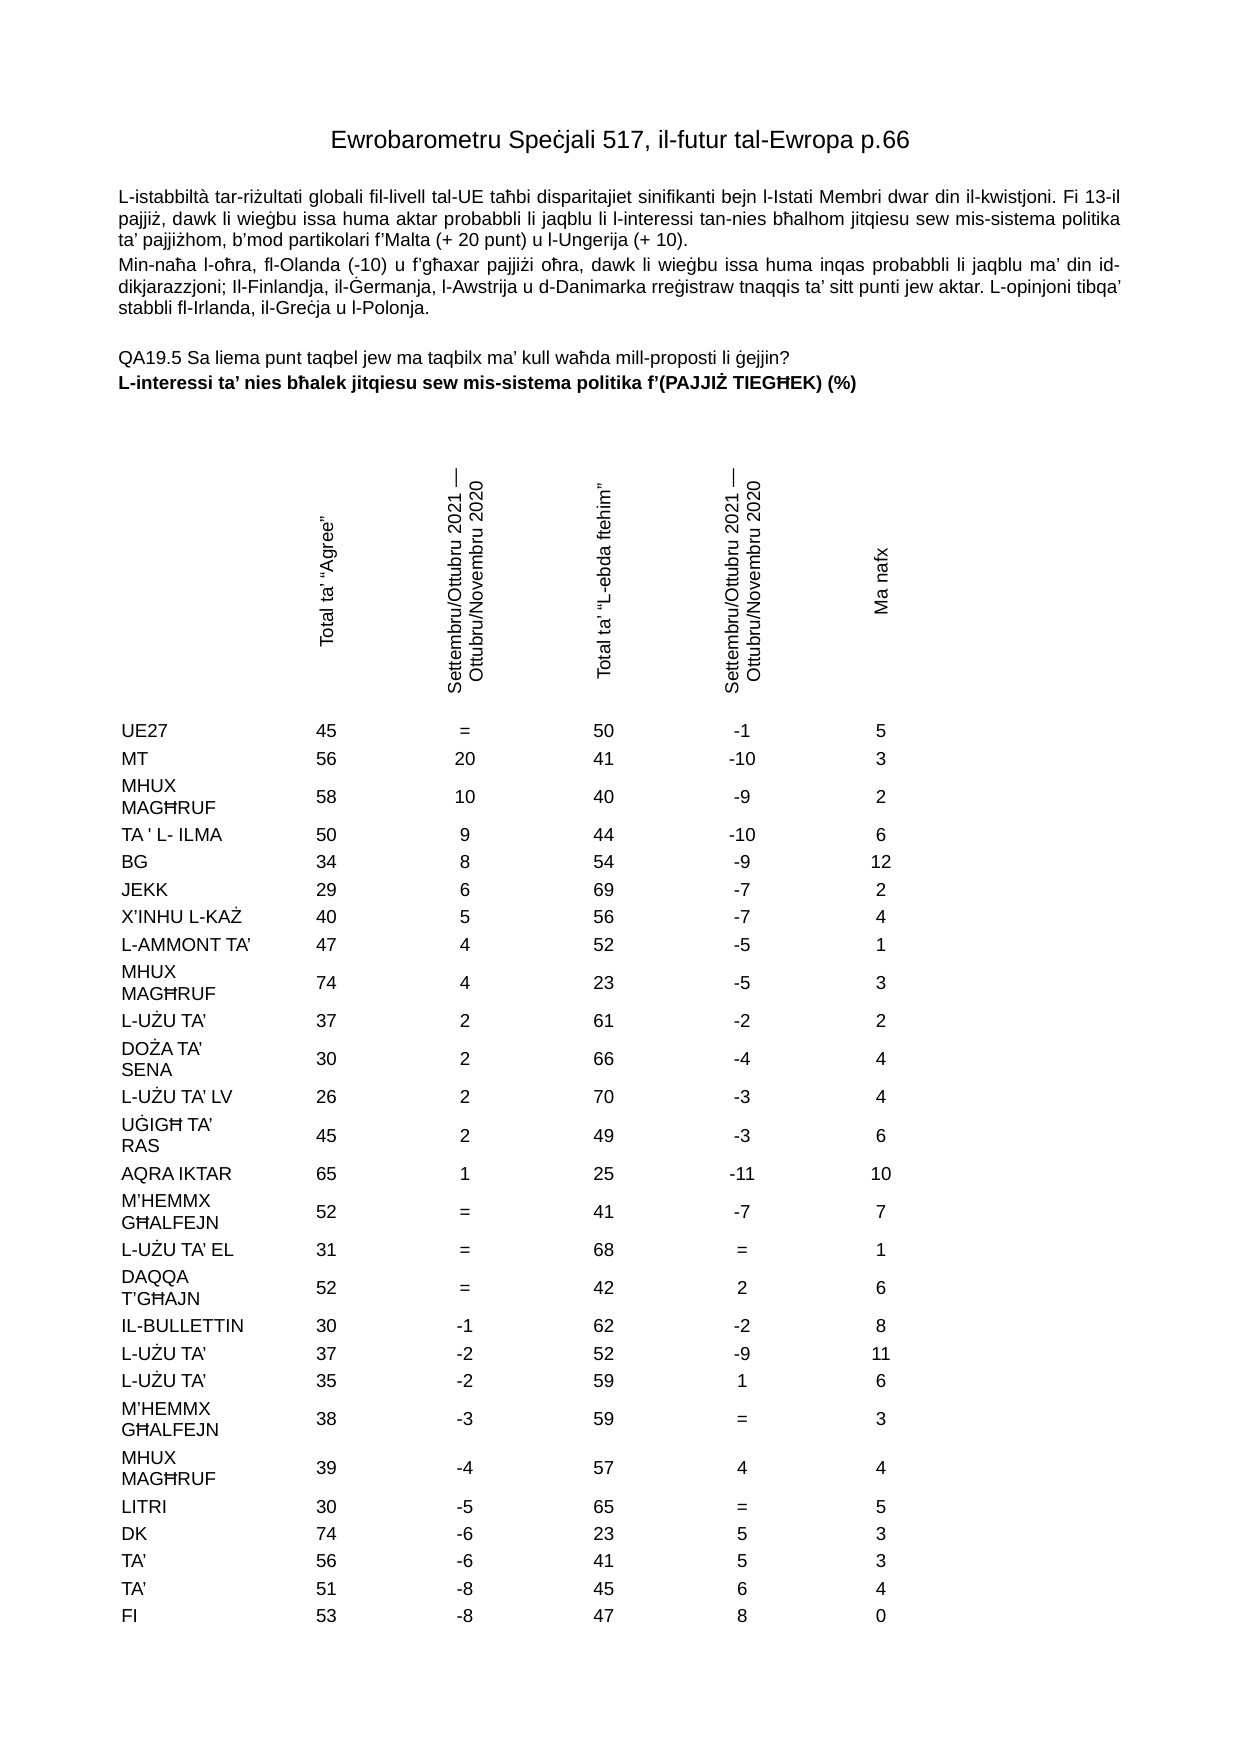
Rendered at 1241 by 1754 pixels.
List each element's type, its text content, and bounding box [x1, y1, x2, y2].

table_cell -3 [673, 1083, 811, 1111]
table_cell 8 [395, 849, 534, 876]
table_cell L-UŻU TA’ [118, 1340, 257, 1367]
table_header Settembru/Ottubru 2021 — Ottubru/Novembru 2020 [673, 446, 811, 717]
table_cell 2 [395, 1034, 534, 1083]
table_cell -9 [673, 1340, 811, 1367]
table_cell = [395, 1264, 534, 1312]
table_cell 62 [534, 1313, 673, 1340]
table_header [118, 446, 257, 717]
table_cell LITRI [118, 1493, 257, 1520]
table_cell = [673, 1395, 811, 1443]
table_cell -9 [673, 772, 811, 821]
table_cell 5 [395, 903, 534, 931]
table_cell 23 [534, 1520, 673, 1547]
text Min-naħa l-oħra, fl-Olanda (-10) u f’għaxar pajjiżi oħra, dawk li wieġbu issa huma inqas probabbli li jaqblu ma’ din id-dikjarazzjoni; Il-Finlandja, il-Ġermanja, l-Awstrija u d-Danimarka rreġistraw tnaqqis ta’ sitt punti jew aktar. L-opinjoni tibqa’ stabbli fl-Irlanda, il-Greċja u l-Polonja. [118, 254, 1122, 319]
table_cell -1 [673, 717, 811, 745]
table_cell 40 [257, 903, 395, 931]
table_cell 30 [257, 1313, 395, 1340]
table_cell 2 [395, 1111, 534, 1160]
table_cell 47 [257, 931, 395, 958]
table_cell -5 [673, 931, 811, 958]
table_cell 51 [257, 1575, 395, 1602]
table_cell = [673, 1236, 811, 1263]
table_cell L-UŻU TA’ [118, 1007, 257, 1034]
table_cell 30 [257, 1034, 395, 1083]
table_cell MHUX MAGĦRUF [118, 772, 257, 821]
table_cell -11 [673, 1160, 811, 1187]
table_cell 44 [534, 821, 673, 848]
table_cell 58 [257, 772, 395, 821]
table_cell 4 [811, 903, 950, 931]
table_cell 29 [257, 876, 395, 903]
table_cell 1 [811, 931, 950, 958]
table_cell 4 [811, 1444, 950, 1492]
table_cell 74 [257, 1520, 395, 1547]
table_cell 8 [811, 1313, 950, 1340]
table_cell 8 [673, 1602, 811, 1629]
table_cell 57 [534, 1444, 673, 1492]
table_cell -10 [673, 745, 811, 772]
table_cell 2 [811, 1007, 950, 1034]
table_cell -7 [673, 876, 811, 903]
table_cell 52 [257, 1264, 395, 1312]
table_cell FI [118, 1602, 257, 1629]
table_cell -5 [395, 1493, 534, 1520]
table_cell 3 [811, 1520, 950, 1547]
table_cell -9 [673, 849, 811, 876]
table_cell 45 [534, 1575, 673, 1602]
table_cell 1 [673, 1367, 811, 1394]
table_cell 5 [811, 1493, 950, 1520]
table_cell = [395, 1236, 534, 1263]
table_cell 56 [534, 903, 673, 931]
table_cell 52 [534, 1340, 673, 1367]
table_cell 30 [257, 1493, 395, 1520]
table_cell 6 [811, 1264, 950, 1312]
table_cell -2 [673, 1313, 811, 1340]
table_cell TA ' L- ILMA [118, 821, 257, 848]
table_cell M’HEMMX GĦALFEJN [118, 1395, 257, 1443]
table_cell L-UŻU TA’ LV [118, 1083, 257, 1111]
table_cell 2 [811, 772, 950, 821]
table_cell 4 [395, 931, 534, 958]
table_cell = [395, 717, 534, 745]
table_header Ma nafx [811, 446, 950, 717]
table_cell 37 [257, 1340, 395, 1367]
table_cell 59 [534, 1395, 673, 1443]
table_cell 2 [811, 876, 950, 903]
table_cell 2 [673, 1264, 811, 1312]
table_cell -8 [395, 1602, 534, 1629]
table_cell 0 [811, 1602, 950, 1629]
table_cell DAQQA T’GĦAJN [118, 1264, 257, 1312]
table_cell L-UŻU TA’ EL [118, 1236, 257, 1263]
table_cell -8 [395, 1575, 534, 1602]
table_cell 70 [534, 1083, 673, 1111]
table_cell = [395, 1187, 534, 1236]
table_cell 23 [534, 958, 673, 1007]
table_cell 11 [811, 1340, 950, 1367]
table_cell 6 [673, 1575, 811, 1602]
table_cell 7 [811, 1187, 950, 1236]
table_cell 35 [257, 1367, 395, 1394]
table_cell MHUX MAGĦRUF [118, 958, 257, 1007]
table_cell 42 [534, 1264, 673, 1312]
table_cell 4 [395, 958, 534, 1007]
table_header Total ta’ “Agree” [257, 446, 395, 717]
table_cell 5 [673, 1520, 811, 1547]
table_cell 65 [257, 1160, 395, 1187]
table_cell 31 [257, 1236, 395, 1263]
table_cell 4 [673, 1444, 811, 1492]
table_cell -1 [395, 1313, 534, 1340]
table_cell -5 [673, 958, 811, 1007]
table_cell 6 [395, 876, 534, 903]
table_cell 45 [257, 1111, 395, 1160]
table_cell -6 [395, 1520, 534, 1547]
table_cell 37 [257, 1007, 395, 1034]
table_cell UĠIGĦ TA’ RAS [118, 1111, 257, 1160]
table_cell MHUX MAGĦRUF [118, 1444, 257, 1492]
table_cell 38 [257, 1395, 395, 1443]
table_cell 4 [811, 1575, 950, 1602]
table_cell 26 [257, 1083, 395, 1111]
table_cell 52 [257, 1187, 395, 1236]
table_cell 56 [257, 1547, 395, 1575]
table_cell 5 [811, 717, 950, 745]
table_cell 52 [534, 931, 673, 958]
table_cell DK [118, 1520, 257, 1547]
table_cell -4 [673, 1034, 811, 1083]
text L-interessi ta’ nies bħalek jitqiesu sew mis-sistema politika f’(PAJJIŻ TIEGĦEK) (%) [118, 371, 1122, 393]
table_cell 50 [257, 821, 395, 848]
table_cell -2 [673, 1007, 811, 1034]
table_cell -6 [395, 1547, 534, 1575]
table_cell 41 [534, 745, 673, 772]
table_cell 45 [257, 717, 395, 745]
table_cell UE27 [118, 717, 257, 745]
table_cell 5 [673, 1547, 811, 1575]
table_cell 59 [534, 1367, 673, 1394]
table_header Settembru/Ottubru 2021 — Ottubru/Novembru 2020 [395, 446, 534, 717]
text L-istabbiltà tar-riżultati globali fil-livell tal-UE taħbi disparitajiet sinifikanti bejn l-Istati Membri dwar din il-kwistjoni. Fi 13-il pajjiż, dawk li wieġbu issa huma aktar probabbli li jaqblu li l-interessi tan-nies bħalhom jitqiesu sew mis-sistema politika ta’ pajjiżhom, b’mod partikolari f’Malta (+ 20 punt) u l-Ungerija (+ 10). [118, 186, 1122, 251]
table_cell 20 [395, 745, 534, 772]
table_cell 74 [257, 958, 395, 1007]
table_cell TA’ [118, 1575, 257, 1602]
table_cell -3 [395, 1395, 534, 1443]
table_cell 61 [534, 1007, 673, 1034]
table_cell -2 [395, 1367, 534, 1394]
text QA19.5 Sa liema punt taqbel jew ma taqbilx ma’ kull waħda mill-proposti li ġejjin? [118, 347, 1122, 368]
table_cell 1 [395, 1160, 534, 1187]
table_cell 3 [811, 958, 950, 1007]
table_cell 56 [257, 745, 395, 772]
table_cell 6 [811, 821, 950, 848]
table_cell X’INHU L-KAŻ [118, 903, 257, 931]
table_cell 2 [395, 1007, 534, 1034]
table_cell 4 [811, 1083, 950, 1111]
table_cell 4 [811, 1034, 950, 1083]
table_cell -2 [395, 1340, 534, 1367]
table_cell 1 [811, 1236, 950, 1263]
table_cell 68 [534, 1236, 673, 1263]
table_cell JEKK [118, 876, 257, 903]
table_cell AQRA IKTAR [118, 1160, 257, 1187]
table_cell 54 [534, 849, 673, 876]
table_cell 47 [534, 1602, 673, 1629]
table_cell 69 [534, 876, 673, 903]
table_cell 10 [395, 772, 534, 821]
table_header Total ta’ “L-ebda ftehim” [534, 446, 673, 717]
table_cell = [673, 1493, 811, 1520]
table_cell 66 [534, 1034, 673, 1083]
table_cell 65 [534, 1493, 673, 1520]
table_cell -7 [673, 1187, 811, 1236]
table_cell -4 [395, 1444, 534, 1492]
table_cell 40 [534, 772, 673, 821]
table_cell 41 [534, 1187, 673, 1236]
table_cell MT [118, 745, 257, 772]
table_cell 50 [534, 717, 673, 745]
table_cell 2 [395, 1083, 534, 1111]
table_cell IL-BULLETTIN [118, 1313, 257, 1340]
table_cell 6 [811, 1367, 950, 1394]
table_cell L-AMMONT TA’ [118, 931, 257, 958]
table_cell 6 [811, 1111, 950, 1160]
table_cell 10 [811, 1160, 950, 1187]
table_cell TA’ [118, 1547, 257, 1575]
table_cell 3 [811, 1395, 950, 1443]
table_cell M’HEMMX GĦALFEJN [118, 1187, 257, 1236]
table_cell -10 [673, 821, 811, 848]
table_cell -7 [673, 903, 811, 931]
table_cell 34 [257, 849, 395, 876]
table_cell DOŻA TA’ SENA [118, 1034, 257, 1083]
table_cell BG [118, 849, 257, 876]
table_cell 12 [811, 849, 950, 876]
table_cell 25 [534, 1160, 673, 1187]
table_cell 49 [534, 1111, 673, 1160]
table_cell 39 [257, 1444, 395, 1492]
table_cell 53 [257, 1602, 395, 1629]
table_cell 9 [395, 821, 534, 848]
table_cell 3 [811, 745, 950, 772]
table_cell 41 [534, 1547, 673, 1575]
table_cell -3 [673, 1111, 811, 1160]
table_cell L-UŻU TA’ [118, 1367, 257, 1394]
table_cell 3 [811, 1547, 950, 1575]
